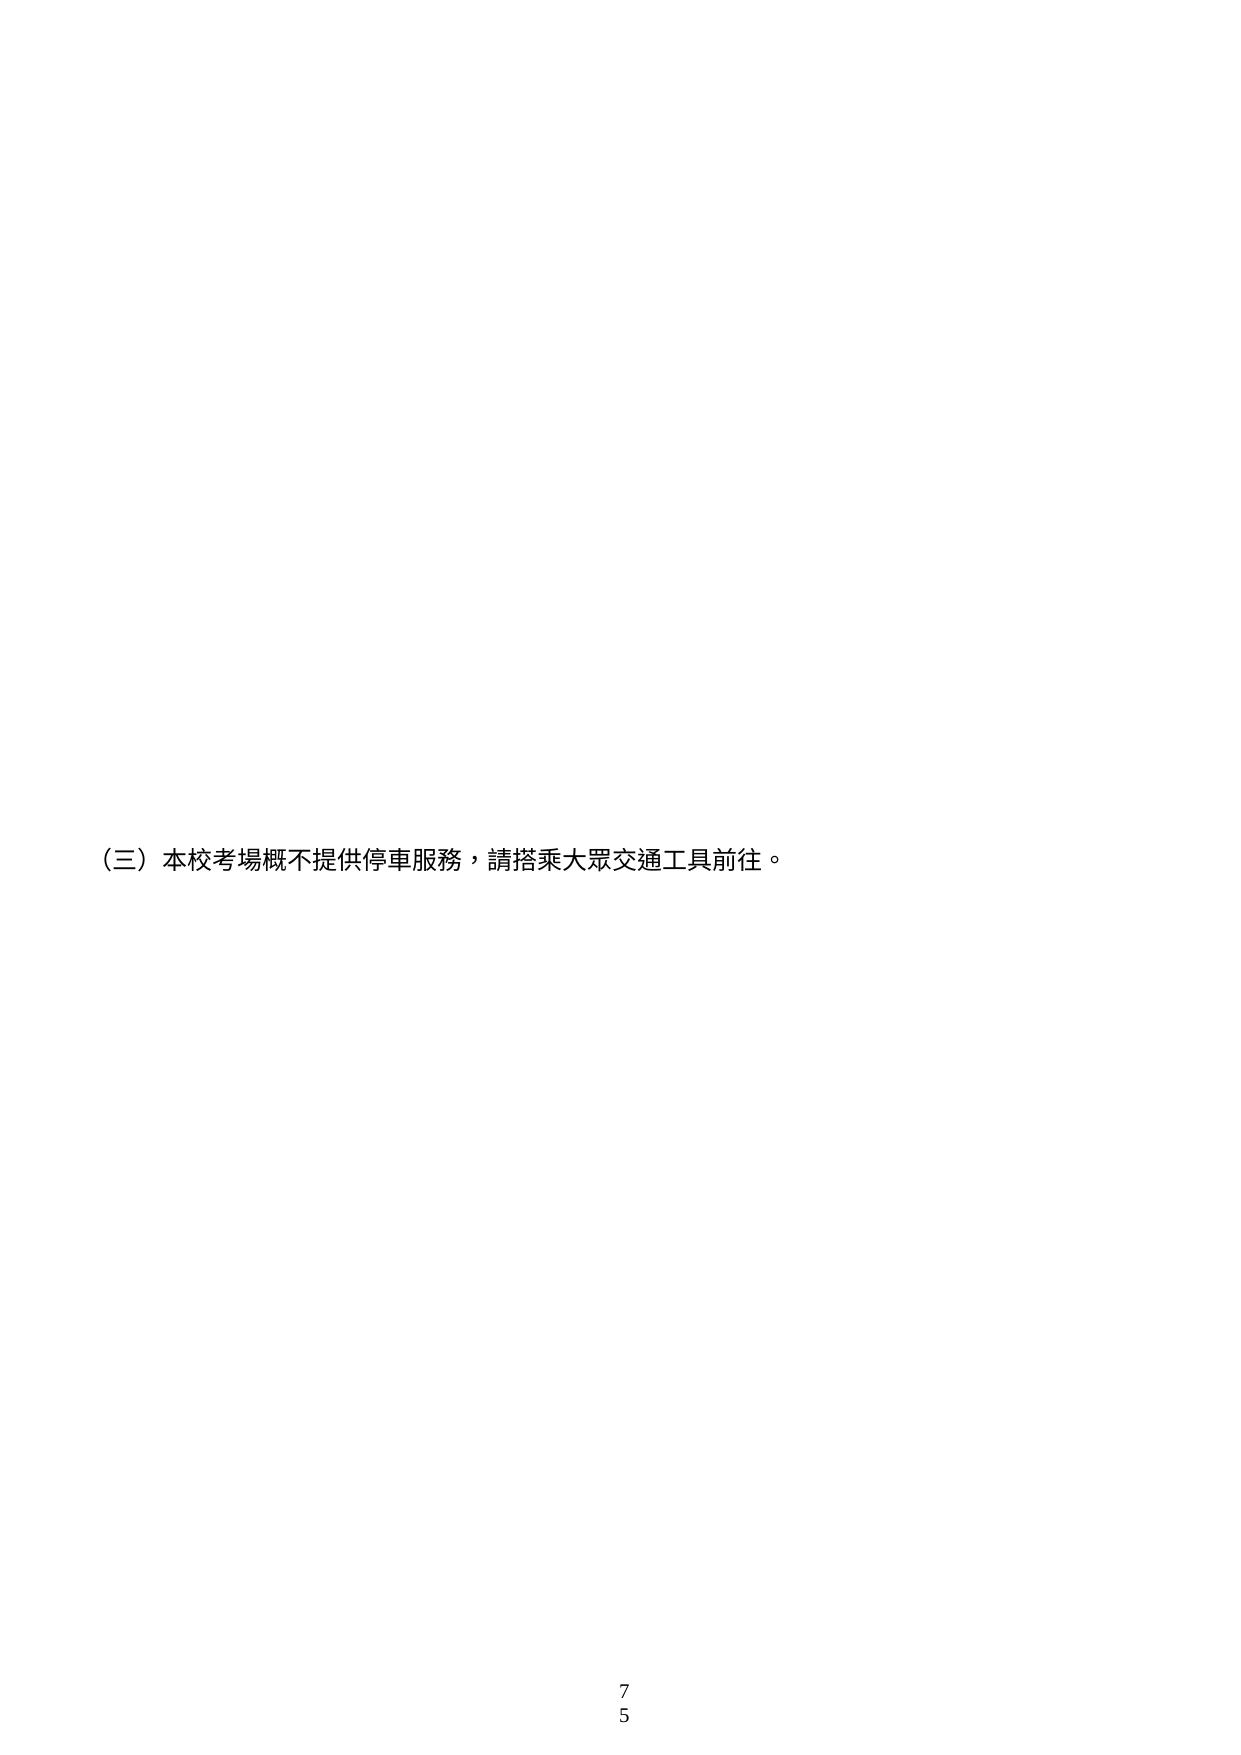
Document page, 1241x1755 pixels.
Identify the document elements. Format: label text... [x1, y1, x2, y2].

text （三）本校考場概不提供停車服務，請搭乘大眾交通工具前往。 [75, 841, 1165, 877]
